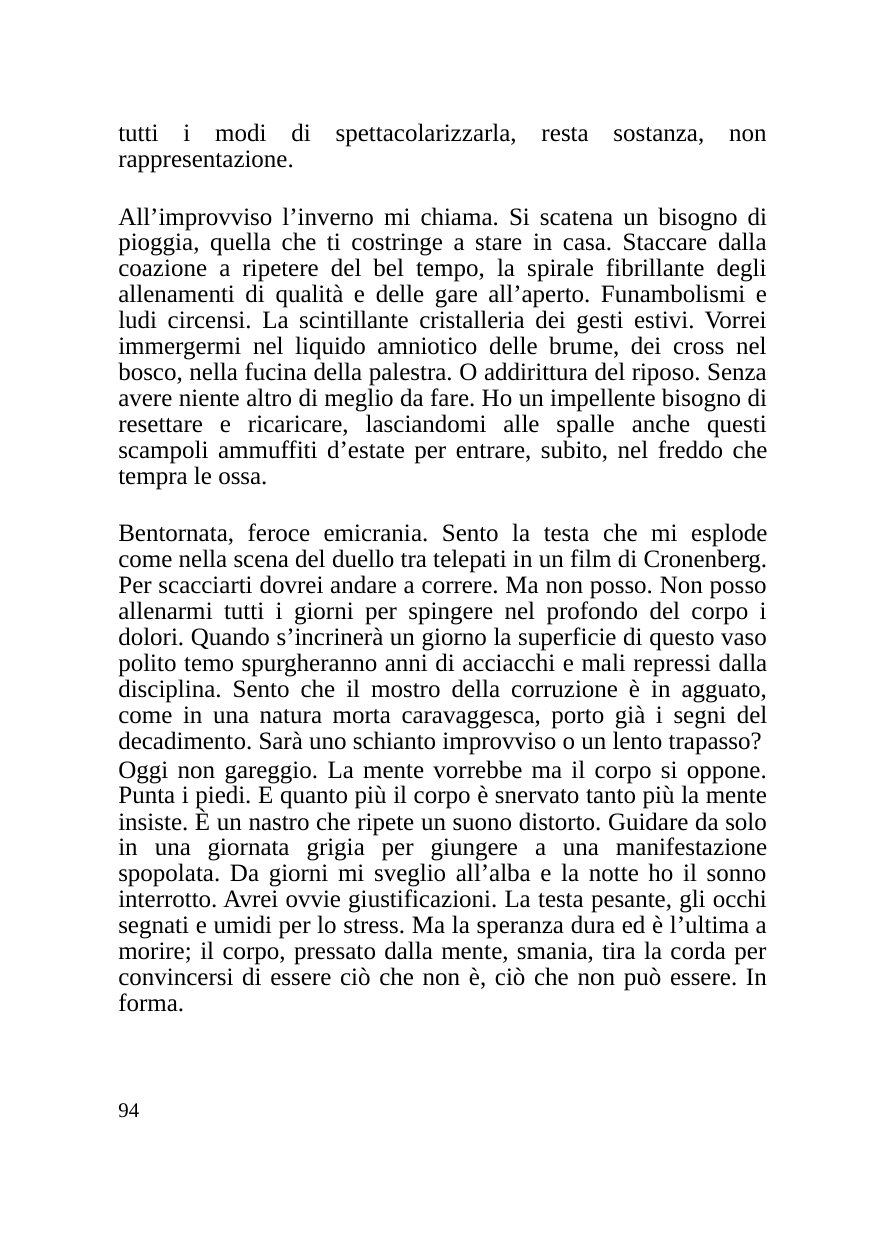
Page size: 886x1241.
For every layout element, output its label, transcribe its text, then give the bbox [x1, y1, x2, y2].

text tutti i modi di spettacolarizzarla, resta sostanza, non rappresentazione. [118, 118, 768, 173]
text Bentornata, feroce emicrania. Sento la testa che mi esplode come nella scena del duello tra telepati in un film di Cronenberg. Per scacciarti dovrei andare a correre. Ma non posso. Non posso allenarmi tutti i giorni per spingere nel profondo del corpo i dolori. Quando s’incrinerà un giorno la superficie di questo vaso polito temo spurgheranno anni di acciacchi e mali repressi dalla disciplina. Sento che il mostro della corruzione è in agguato, come in una natura morta caravaggesca, porto già i segni del decadimento. Sarà uno schianto improvviso o un lento trapasso? [118, 518, 768, 755]
text Oggi non gareggio. La mente vorrebbe ma il corpo si oppone. Punta i piedi. E quanto più il corpo è snervato tanto più la mente insiste. È un nastro che ripete un suono distorto. Guidare da solo in una giornata grigia per giungere a una manifestazione spopolata. Da giorni mi sveglio all’alba e la notte ho il sonno interrotto. Avrei ovvie giustificazioni. La testa pesante, gli occhi segnati e umidi per lo stress. Ma la speranza dura ed è l’ultima a morire; il corpo, pressato dalla mente, smania, tira la corda per convincersi di essere ciò che non è, ciò che non può essere. In forma. [118, 755, 768, 1017]
text All’improvviso l’inverno mi chiama. Si scatena un bisogno di pioggia, quella che ti costringe a stare in casa. Staccare dalla coazione a ripetere del bel tempo, la spirale fibrillante degli allenamenti di qualità e delle gare all’aperto. Funambolismi e ludi circensi. La scintillante cristalleria dei gesti estivi. Vorrei immergermi nel liquido amniotico delle brume, dei cross nel bosco, nella fucina della palestra. O addirittura del riposo. Senza avere niente altro di meglio da fare. Ho un impellente bisogno di resettare e ricaricare, lasciandomi alle spalle anche questi scampoli ammuffiti d’estate per entrare, subito, nel freddo che tempra le ossa. [118, 202, 768, 490]
